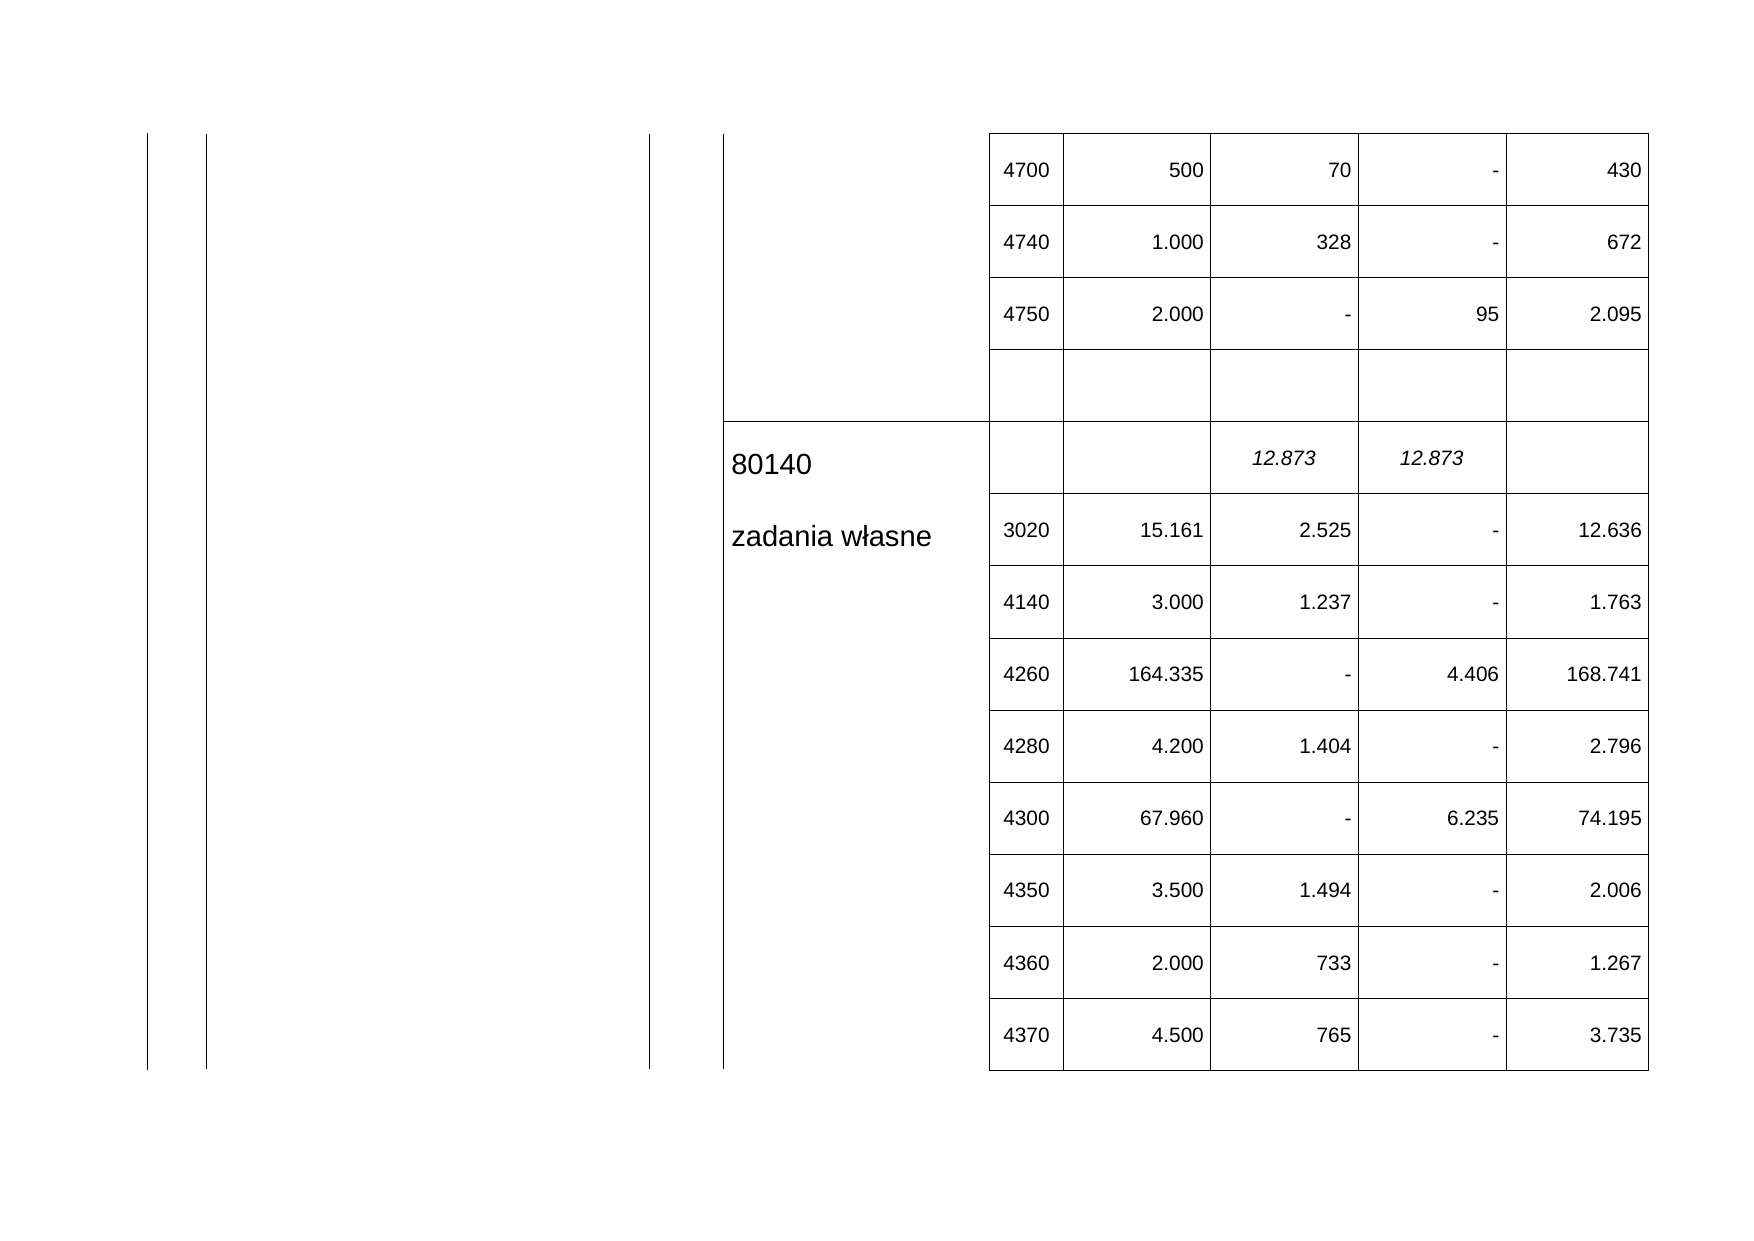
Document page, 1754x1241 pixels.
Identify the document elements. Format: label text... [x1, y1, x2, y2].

table_cell [207, 565, 649, 637]
table_cell 4280 [990, 711, 1063, 782]
table_cell [207, 782, 649, 854]
table_cell 168.741 [1507, 639, 1648, 709]
table_cell 2.000 [1064, 278, 1210, 349]
table_cell [148, 638, 206, 709]
table_cell [207, 277, 649, 349]
table_cell - [1211, 278, 1358, 349]
table_cell [650, 782, 723, 854]
table_cell [148, 493, 206, 565]
table_cell [650, 638, 723, 709]
table_cell [990, 350, 1063, 421]
table_cell 328 [1211, 206, 1358, 277]
table_cell 4740 [990, 206, 1063, 277]
table_cell 4260 [990, 639, 1063, 709]
table_cell [724, 782, 989, 854]
table_cell [1211, 350, 1358, 421]
table_cell 733 [1211, 927, 1358, 998]
table_cell - [1359, 494, 1506, 565]
table_cell - [1359, 927, 1506, 998]
table_cell 430 [1507, 134, 1648, 205]
table_cell [724, 854, 989, 926]
table_cell 3.000 [1064, 566, 1210, 637]
table_cell 1.000 [1064, 206, 1210, 277]
table_cell [1507, 422, 1648, 493]
table_cell [724, 710, 989, 782]
table_cell [207, 998, 650, 1070]
table_cell [207, 205, 649, 277]
table_cell 2.796 [1507, 711, 1648, 782]
table_cell 95 [1359, 278, 1506, 349]
table_cell 1.404 [1211, 711, 1358, 782]
table_cell [724, 638, 989, 709]
table_cell [650, 349, 723, 421]
table_cell [1507, 350, 1648, 421]
table_cell [724, 565, 989, 637]
table_cell 4750 [990, 278, 1063, 349]
table_cell 4.406 [1359, 639, 1506, 709]
table_cell 3020 [990, 494, 1063, 565]
table_cell 2.525 [1211, 494, 1358, 565]
table_cell 74.195 [1507, 783, 1648, 854]
table_cell 164.335 [1064, 639, 1210, 709]
table_cell [1359, 350, 1506, 421]
table_cell 12.636 [1507, 494, 1648, 565]
table_cell 1.267 [1507, 927, 1648, 998]
table_cell 500 [1064, 134, 1210, 205]
table_cell [650, 493, 723, 565]
table_cell - [1359, 206, 1506, 277]
table_cell [148, 998, 207, 1070]
table_cell [148, 710, 206, 782]
table_cell [148, 277, 206, 349]
table_cell - [1359, 566, 1506, 637]
table_cell 2.000 [1064, 927, 1210, 998]
table_cell [650, 710, 723, 782]
table_cell 765 [1211, 999, 1358, 1070]
table_cell 3.500 [1064, 855, 1210, 926]
table_cell [207, 638, 649, 709]
table_cell [724, 349, 989, 421]
table_cell [148, 565, 206, 637]
table_cell [1064, 422, 1210, 493]
table_cell - [1359, 134, 1506, 205]
table_cell 4350 [990, 855, 1063, 926]
table_cell [207, 349, 649, 421]
table_cell 4.500 [1064, 999, 1210, 1070]
table_cell 4360 [990, 927, 1063, 998]
table_cell [650, 926, 723, 998]
table_cell - [1211, 783, 1358, 854]
table_cell [724, 133, 989, 205]
table_cell 12.873 [1359, 422, 1506, 493]
table_cell [724, 277, 989, 349]
table_cell [148, 926, 206, 998]
table_cell 672 [1507, 206, 1648, 277]
table_cell - [1359, 711, 1506, 782]
table_cell zadania własne [724, 493, 989, 565]
table_cell [148, 421, 206, 493]
table_cell [207, 421, 649, 493]
table_cell [650, 998, 724, 1070]
table_cell [650, 854, 723, 926]
table_cell 2.095 [1507, 278, 1648, 349]
table_cell [148, 782, 206, 854]
table_cell [650, 205, 723, 277]
table_cell [148, 133, 206, 205]
table_cell 4370 [990, 999, 1063, 1070]
table_cell - [1211, 639, 1358, 709]
table_cell [207, 133, 649, 205]
table_cell [148, 349, 206, 421]
table_cell 1.763 [1507, 566, 1648, 637]
table_cell [724, 998, 989, 1070]
table_cell [650, 277, 723, 349]
table_cell 67.960 [1064, 783, 1210, 854]
table_cell [207, 926, 649, 998]
table_cell 4.200 [1064, 711, 1210, 782]
table_cell [724, 926, 989, 998]
table_cell [148, 854, 206, 926]
table_cell [724, 205, 989, 277]
table_cell [148, 205, 206, 277]
table_cell 1.494 [1211, 855, 1358, 926]
table_cell 3.735 [1507, 999, 1648, 1070]
table_cell [207, 493, 649, 565]
table_cell 4140 [990, 566, 1063, 637]
table_cell [650, 565, 723, 637]
table_cell 12.873 [1211, 422, 1358, 493]
table_cell [650, 133, 723, 205]
table_cell 1.237 [1211, 566, 1358, 637]
table_cell [207, 710, 649, 782]
table_cell 2.006 [1507, 855, 1648, 926]
table_cell [207, 854, 649, 926]
table_cell [990, 422, 1063, 493]
table_cell 6.235 [1359, 783, 1506, 854]
table_cell - [1359, 999, 1506, 1070]
table_cell 70 [1211, 134, 1358, 205]
table_cell 15.161 [1064, 494, 1210, 565]
table_cell [650, 421, 723, 493]
table_cell 4700 [990, 134, 1063, 205]
table_cell 80140 [724, 422, 989, 493]
table_cell 4300 [990, 783, 1063, 854]
table_cell [1064, 350, 1210, 421]
table_cell - [1359, 855, 1506, 926]
